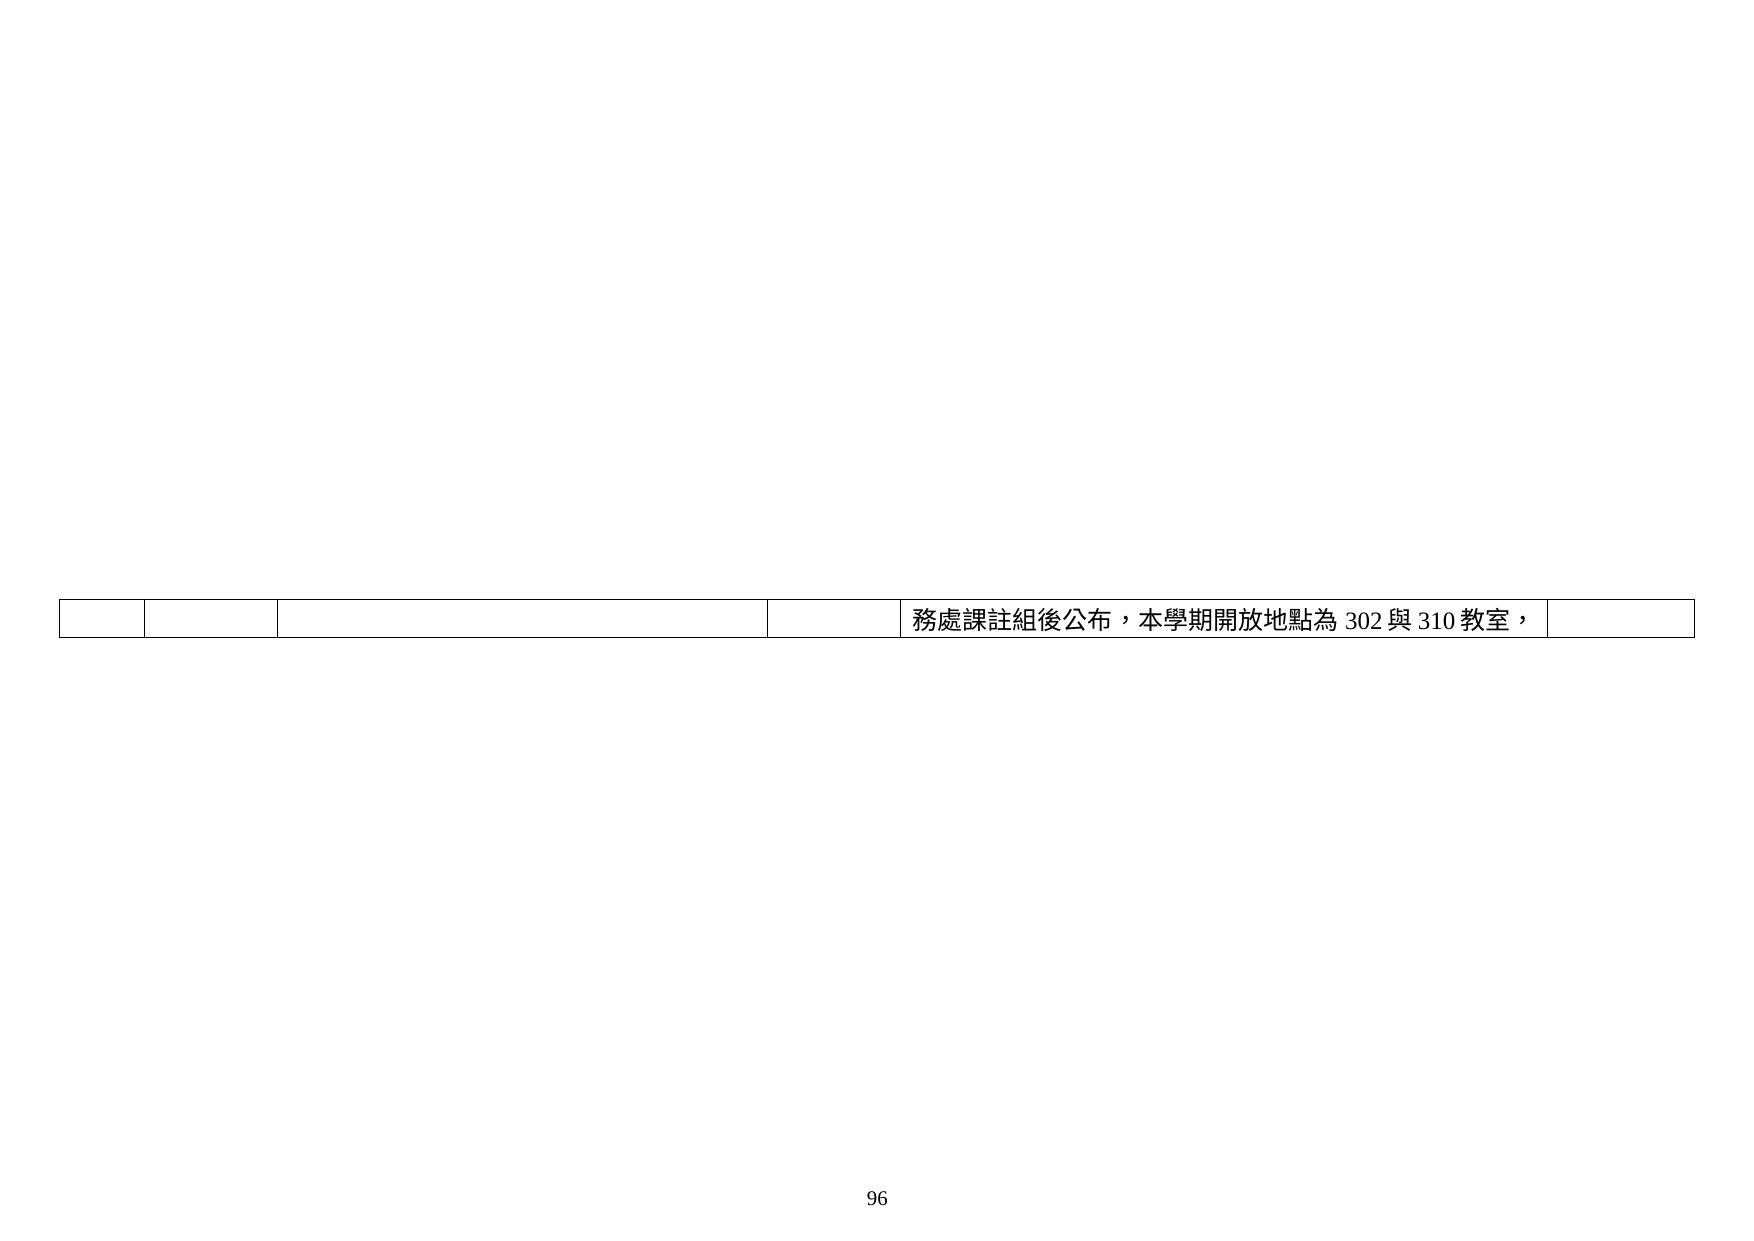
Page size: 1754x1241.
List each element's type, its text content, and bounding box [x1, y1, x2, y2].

table_cell [60, 600, 144, 637]
table_cell 務處課註組後公布，本學期開放地點為302與310教室， [901, 600, 1547, 637]
table_cell [1548, 600, 1694, 637]
table_cell [278, 600, 767, 637]
table_cell [768, 600, 900, 637]
table_cell [145, 600, 277, 637]
